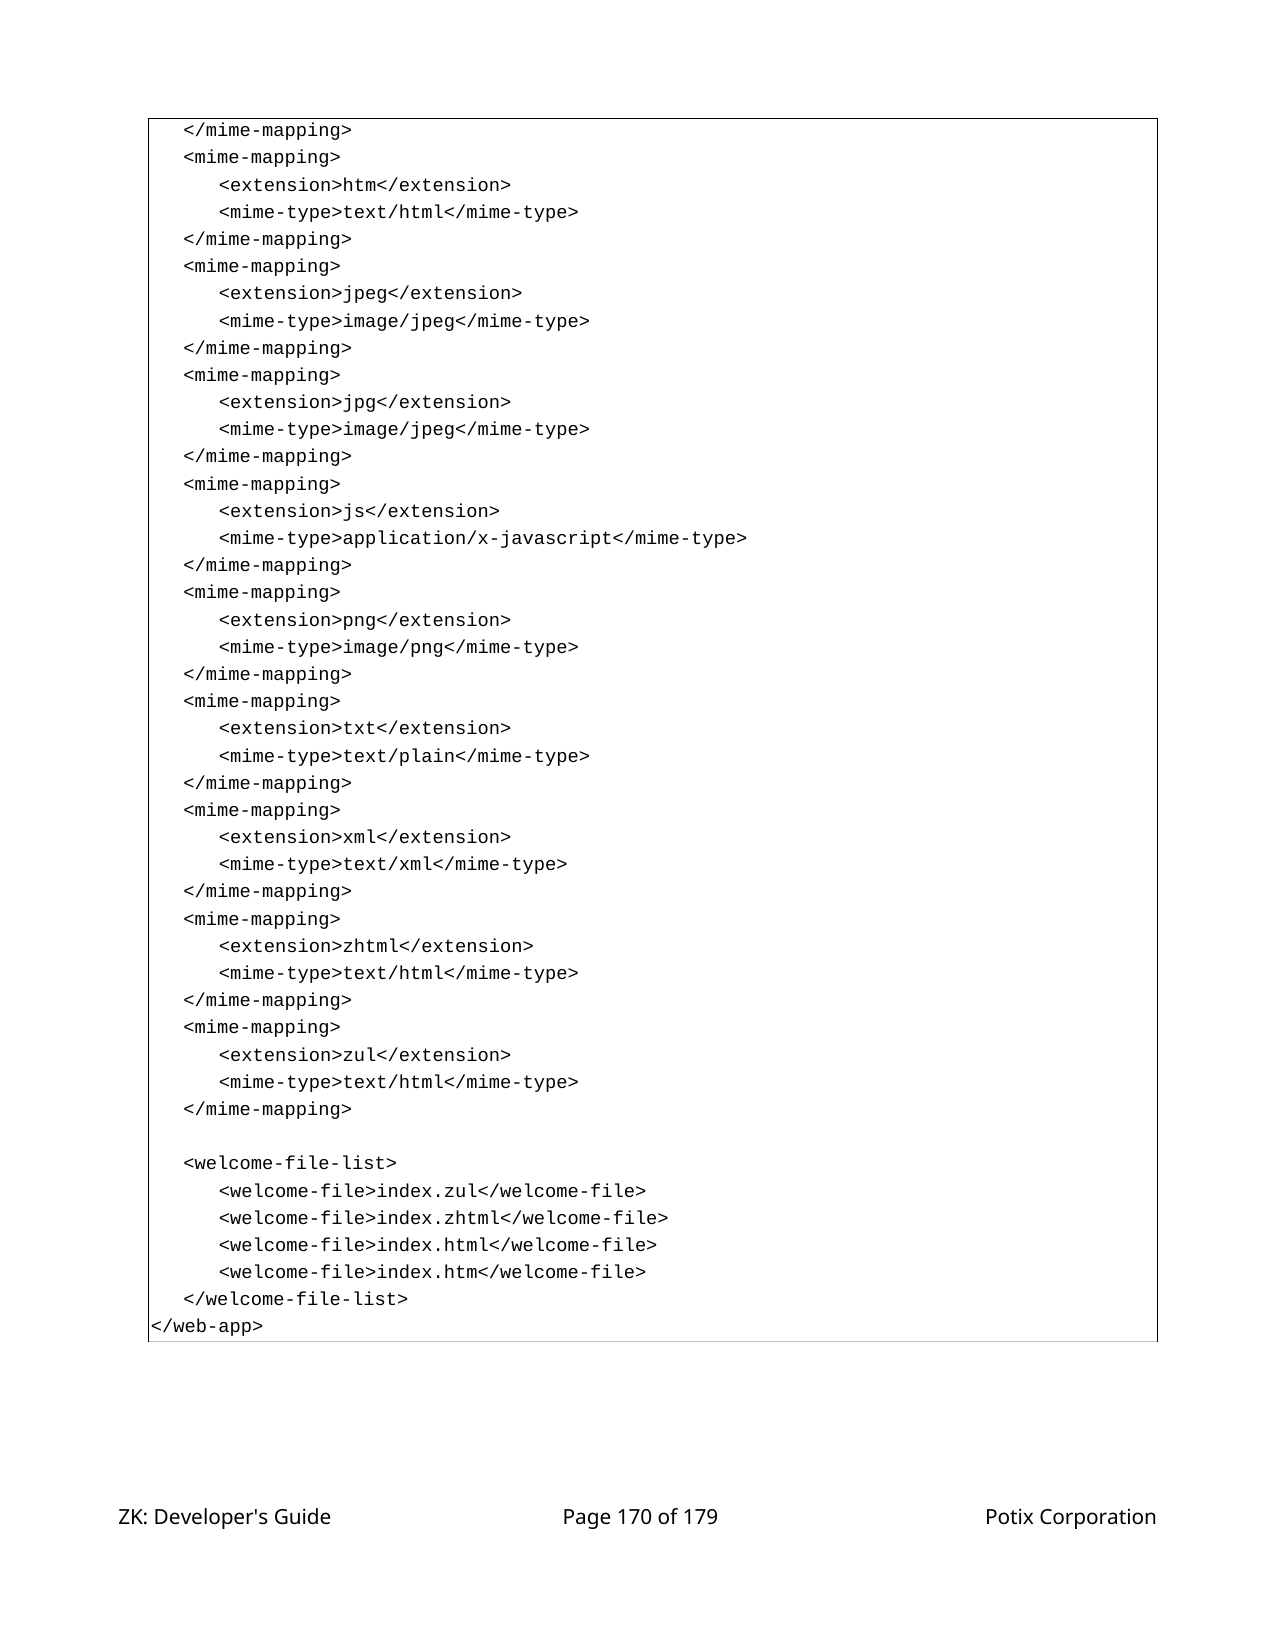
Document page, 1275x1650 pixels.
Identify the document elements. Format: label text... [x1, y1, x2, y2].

text </mime-mapping> [149, 553, 1157, 577]
text <mime-type>text/html</mime-type> [149, 200, 1157, 224]
text <extension>jpg</extension> [149, 390, 1157, 414]
text <extension>htm</extension> [149, 172, 1157, 197]
text <extension>jpeg</extension> [149, 281, 1157, 306]
text </mime-mapping> [149, 1097, 1157, 1121]
text </mime-mapping> [149, 662, 1157, 686]
text <mime-mapping> [149, 472, 1157, 496]
text </web-app> [149, 1314, 1157, 1341]
text <mime-mapping> [149, 689, 1157, 713]
text <extension>js</extension> [149, 499, 1157, 523]
text <welcome-file>index.zul</welcome-file> [149, 1178, 1157, 1203]
text </mime-mapping> [149, 336, 1157, 360]
text <mime-mapping> [149, 363, 1157, 387]
text <mime-type>image/png</mime-type> [149, 635, 1157, 659]
text <mime-type>image/jpeg</mime-type> [149, 417, 1157, 441]
text <welcome-file>index.html</welcome-file> [149, 1233, 1157, 1257]
text <extension>zul</extension> [149, 1042, 1157, 1067]
text <mime-type>text/html</mime-type> [149, 1070, 1157, 1094]
text <mime-type>text/xml</mime-type> [149, 852, 1157, 876]
text <welcome-file-list> [149, 1151, 1157, 1176]
text <extension>xml</extension> [149, 825, 1157, 849]
text <mime-mapping> [149, 254, 1157, 278]
text <extension>txt</extension> [149, 716, 1157, 741]
text <extension>zhtml</extension> [149, 934, 1157, 958]
text <welcome-file>index.htm</welcome-file> [149, 1260, 1157, 1284]
text </mime-mapping> [149, 227, 1157, 251]
text </mime-mapping> [149, 119, 1157, 142]
text </mime-mapping> [149, 879, 1157, 904]
text <extension>png</extension> [149, 607, 1157, 632]
text </mime-mapping> [149, 771, 1157, 795]
text <mime-type>image/jpeg</mime-type> [149, 308, 1157, 333]
text </welcome-file-list> [149, 1287, 1157, 1311]
text <mime-mapping> [149, 580, 1157, 604]
text <mime-mapping> [149, 907, 1157, 931]
text </mime-mapping> [149, 444, 1157, 469]
text </mime-mapping> [149, 988, 1157, 1012]
text <welcome-file>index.zhtml</welcome-file> [149, 1206, 1157, 1230]
text <mime-type>application/x-javascript</mime-type> [149, 526, 1157, 550]
text <mime-mapping> [149, 1015, 1157, 1039]
text <mime-mapping> [149, 145, 1157, 169]
text <mime-type>text/plain</mime-type> [149, 743, 1157, 768]
text <mime-type>text/html</mime-type> [149, 961, 1157, 985]
text <mime-mapping> [149, 798, 1157, 822]
